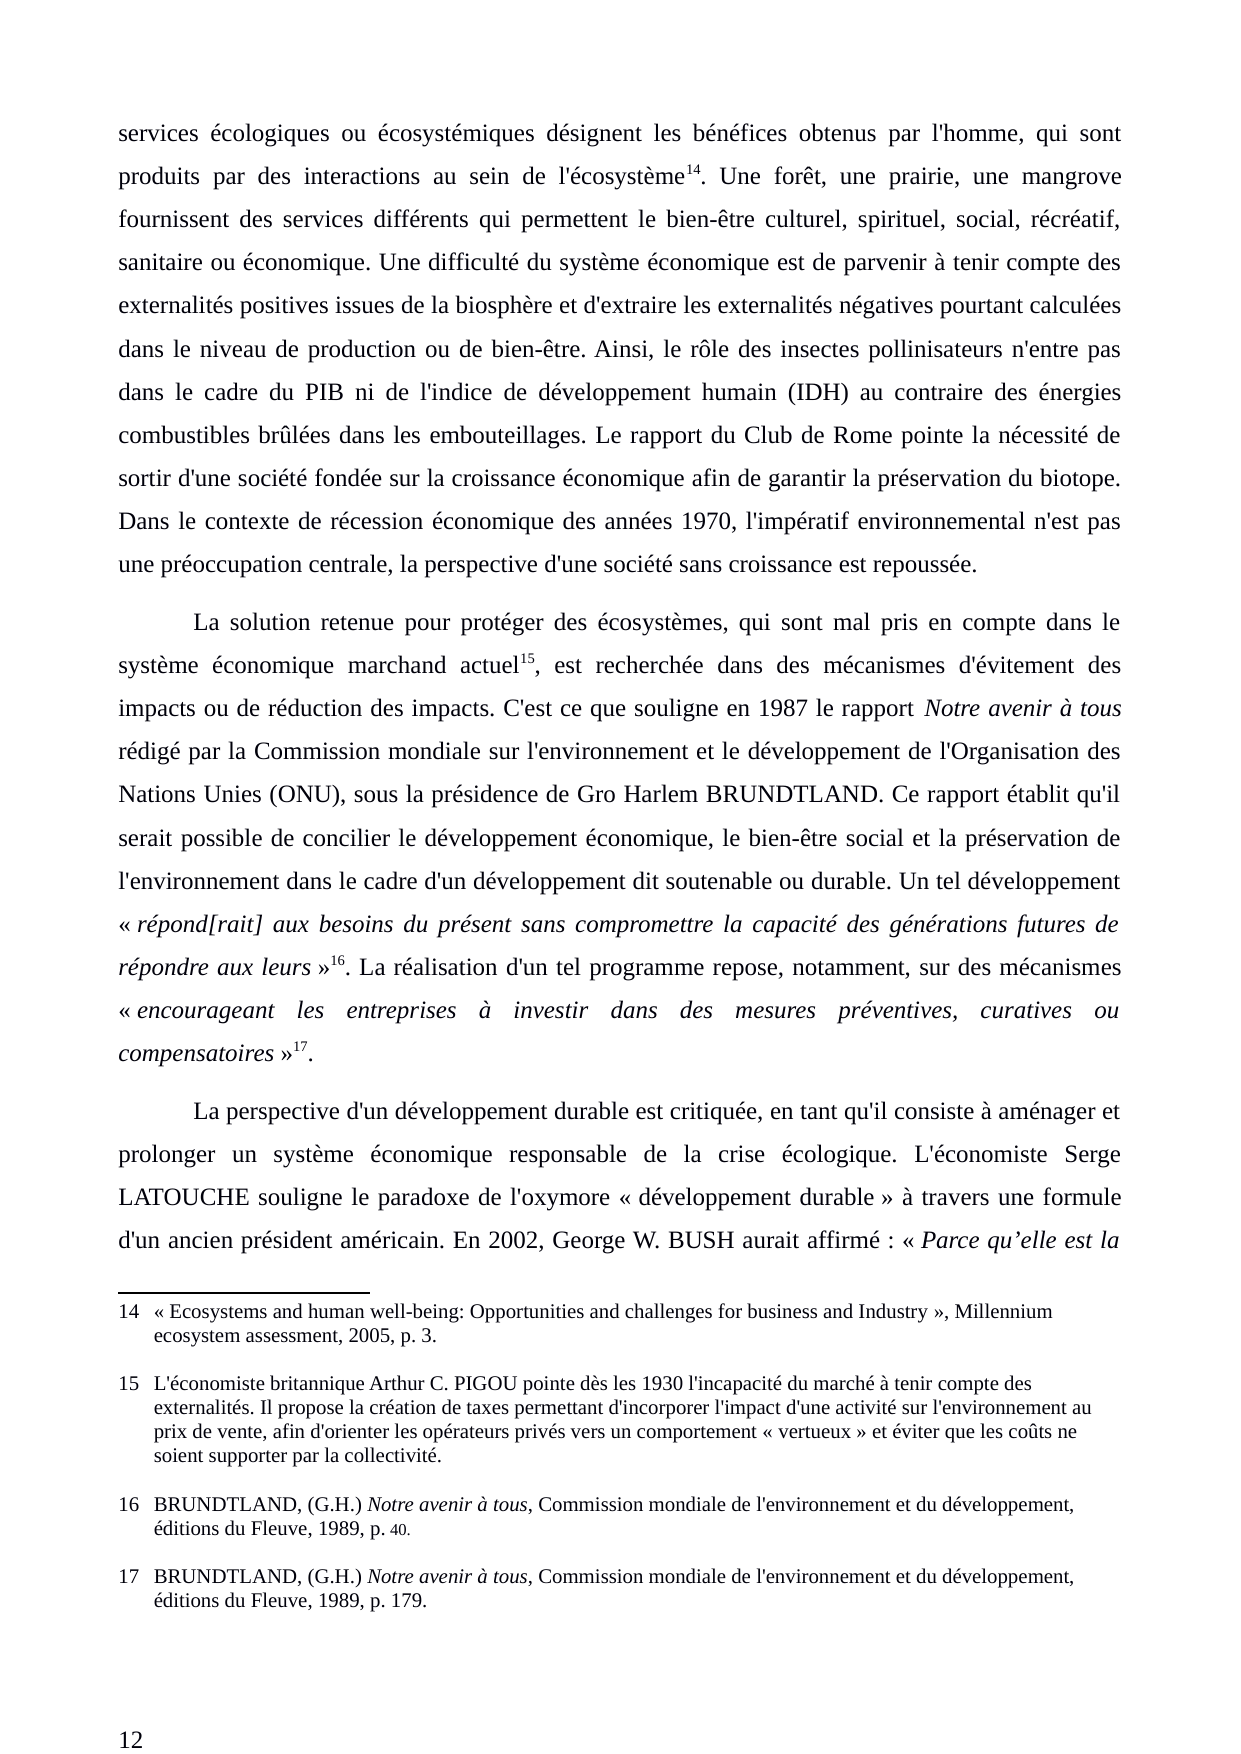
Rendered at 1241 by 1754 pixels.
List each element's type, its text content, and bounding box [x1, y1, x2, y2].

text BRUNDTLAND, (G.H.) Notre avenir à tous, Commission mondiale de l'environnement et du développement, éditions du Fleuve, 1989, p. 40. [118, 1491, 1122, 1539]
text L'économiste britannique Arthur C. PIGOU pointe dès les 1930 l'incapacité du marché à tenir compte des externalités. Il propose la création de taxes permettant d'incorporer l'impact d'une activité sur l'environnement au prix de vente, afin d'orienter les opérateurs privés vers un comportement « vertueux » et éviter que les coûts ne soient supporter par la collectivité. [118, 1371, 1122, 1467]
text BRUNDTLAND, (G.H.) Notre avenir à tous, Commission mondiale de l'environnement et du développement, éditions du Fleuve, 1989, p. 179. [118, 1564, 1122, 1612]
text La solution retenue pour protéger des écosystèmes, qui sont mal pris en compte dans le système économique marchand actuel, est recherchée dans des mécanismes d'évitement des impacts ou de réduction des impacts. C'est ce que souligne en 1987 le rapport Notre avenir à tous rédigé par la Commission mondiale sur l'environnement et le développement de l'Organisation des Nations Unies (ONU), sous la présidence de Gro Harlem BRUNDTLAND. Ce rapport établit qu'il serait possible de concilier le développement économique, le bien-être social et la préservation de l'environnement dans le cadre d'un développement dit soutenable ou durable. Un tel développement « répond[rait] aux besoins du présent sans compromettre la capacité des générations futures de répondre aux leurs ». La réalisation d'un tel programme repose, notamment, sur des mécanismes « encourageant les entreprises à investir dans des mesures préventives, curatives ou compensatoires ». [118, 607, 1122, 1067]
text services écologiques ou écosystémiques désignent les bénéfices obtenus par l'homme, qui sont produits par des interactions au sein de l'écosystème. Une forêt, une prairie, une mangrove fournissent des services différents qui permettent le bien-être culturel, spirituel, social, récréatif, sanitaire ou économique. Une difficulté du système économique est de parvenir à tenir compte des externalités positives issues de la biosphère et d'extraire les externalités négatives pourtant calculées dans le niveau de production ou de bien-être. Ainsi, le rôle des insectes pollinisateurs n'entre pas dans le cadre du PIB ni de l'indice de développement humain (IDH) au contraire des énergies combustibles brûlées dans les embouteillages. Le rapport du Club de Rome pointe la nécessité de sortir d'une société fondée sur la croissance économique afin de garantir la préservation du biotope. Dans le contexte de récession économique des années 1970, l'impératif environnemental n'est pas une préoccupation centrale, la perspective d'une société sans croissance est repoussée. [118, 118, 1122, 578]
text La perspective d'un développement durable est critiquée, en tant qu'il consiste à aménager et prolonger un système économique responsable de la crise écologique. L'économiste Serge LATOUCHE souligne le paradoxe de l'oxymore « développement durable » à travers une formule d'un ancien président américain. En 2002, George W. BUSH aurait affirmé : « Parce qu’elle est la [118, 1096, 1122, 1254]
text « Ecosystems and human well-being: Opportunities and challenges for business and Industry », Millennium ecosystem assessment, 2005, p. 3. [118, 1299, 1122, 1347]
